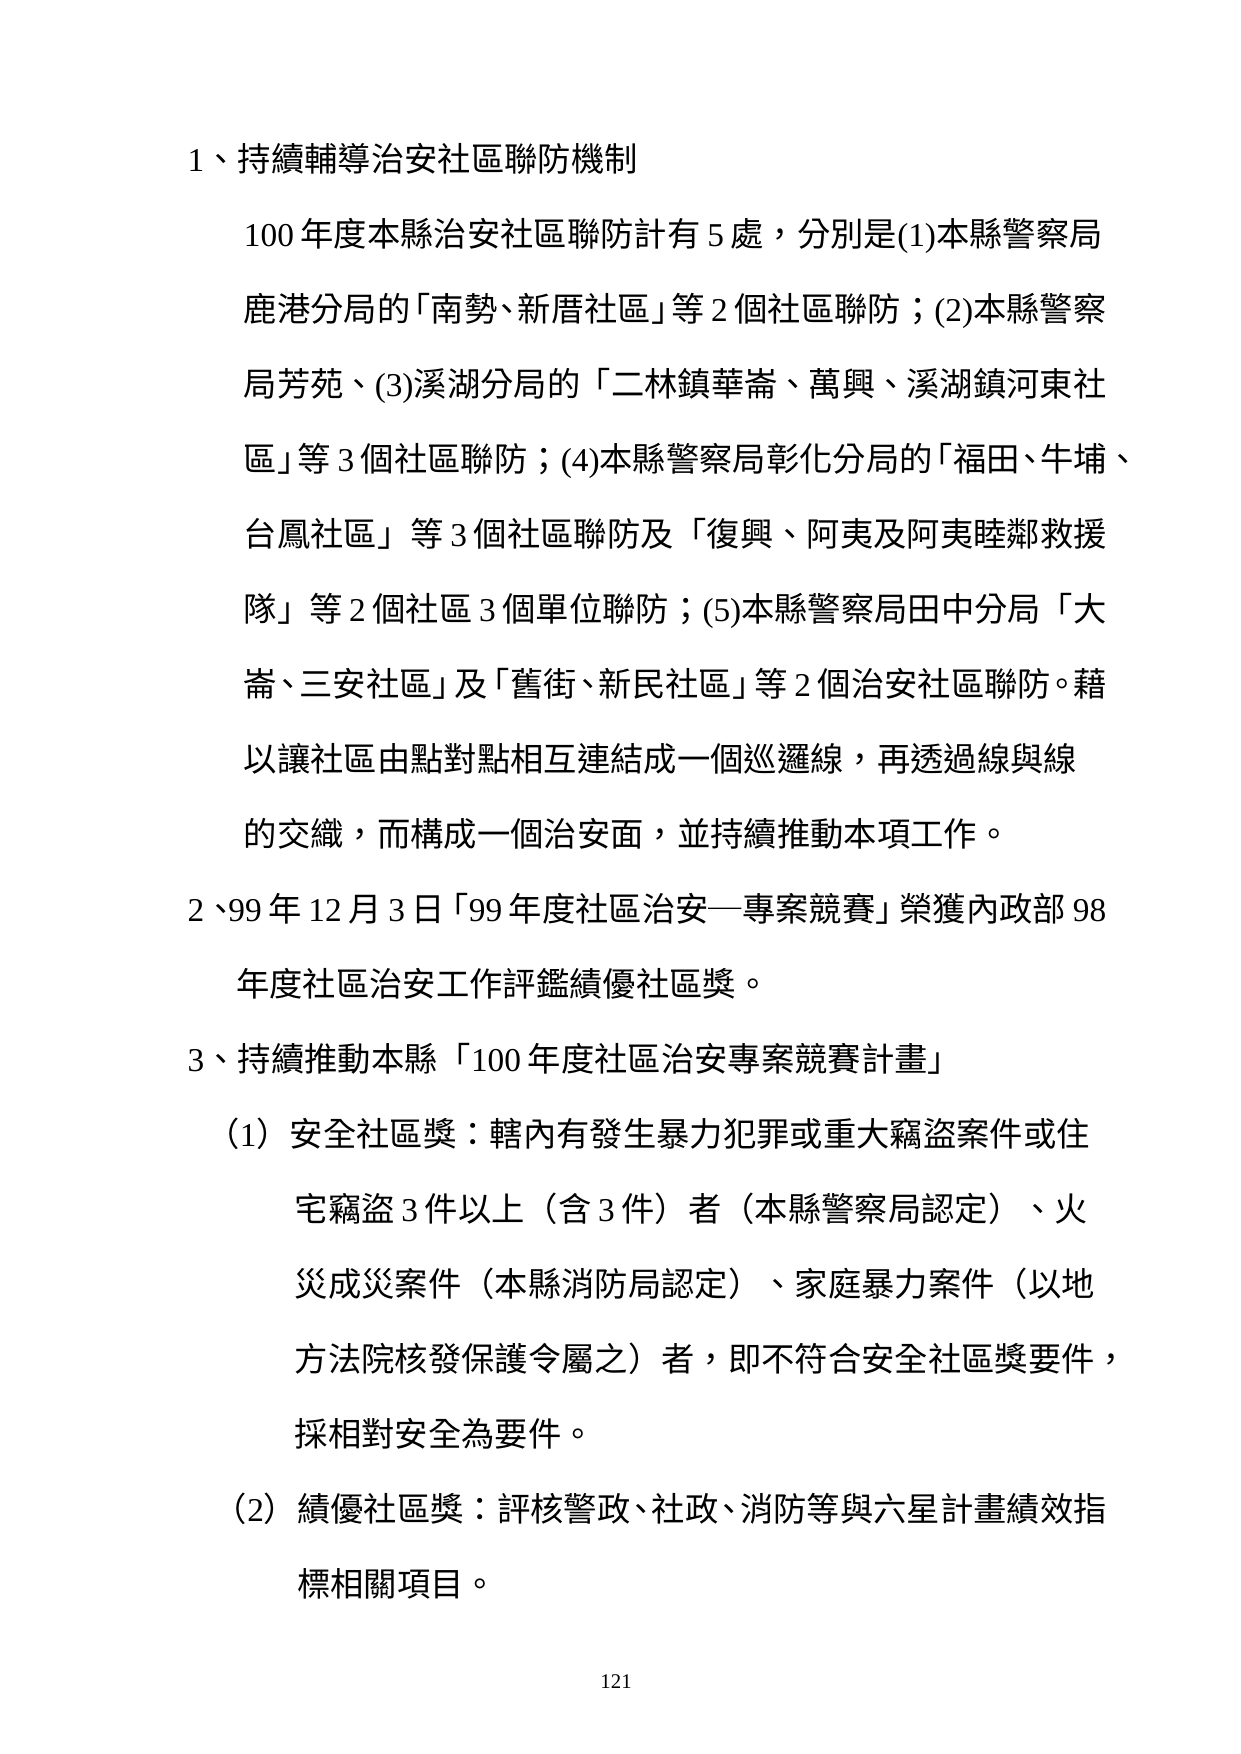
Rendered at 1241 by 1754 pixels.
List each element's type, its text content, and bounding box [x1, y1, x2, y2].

text （2）績優社區獎：評核警政、社政、消防等與六星計畫績效指標相關項目。 [214, 1470, 1106, 1620]
text 3、持續推動本縣「100年度社區治安專案競賽計畫」 [169, 1020, 1106, 1095]
text 1、持續輔導治安社區聯防機制 [150, 120, 1106, 195]
text 100年度本縣治安社區聯防計有5處，分別是(1)本縣警察局鹿港分局的「南勢、新厝社區」等2個社區聯防；(2)本縣警察局芳苑、(3)溪湖分局的「二林鎮華崙、萬興、溪湖鎮河東社區」等3個社區聯防；(4)本縣警察局彰化分局的「福田、牛埔、台鳳社區」等3個社區聯防及「復興、阿夷及阿夷睦鄰救援隊」等2個社區3個單位聯防；(5)本縣警察局田中分局「大崙、三安社區」及「舊街、新民社區」等2個治安社區聯防。藉以讓社區由點對點相互連結成一個巡邏線，再透過線與線的交織，而構成一個治安面，並持續推動本項工作。 [244, 195, 1106, 870]
text （1）安全社區獎：轄內有發生暴力犯罪或重大竊盜案件或住宅竊盜3件以上（含3件）者（本縣警察局認定）、火災成災案件（本縣消防局認定）、家庭暴力案件（以地方法院核發保護令屬之）者，即不符合安全社區獎要件，採相對安全為要件。 [206, 1095, 1106, 1470]
text 2、99年12月3日「99年度社區治安─專案競賽」榮獲內政部98年度社區治安工作評鑑績優社區獎。 [187, 870, 1106, 1020]
